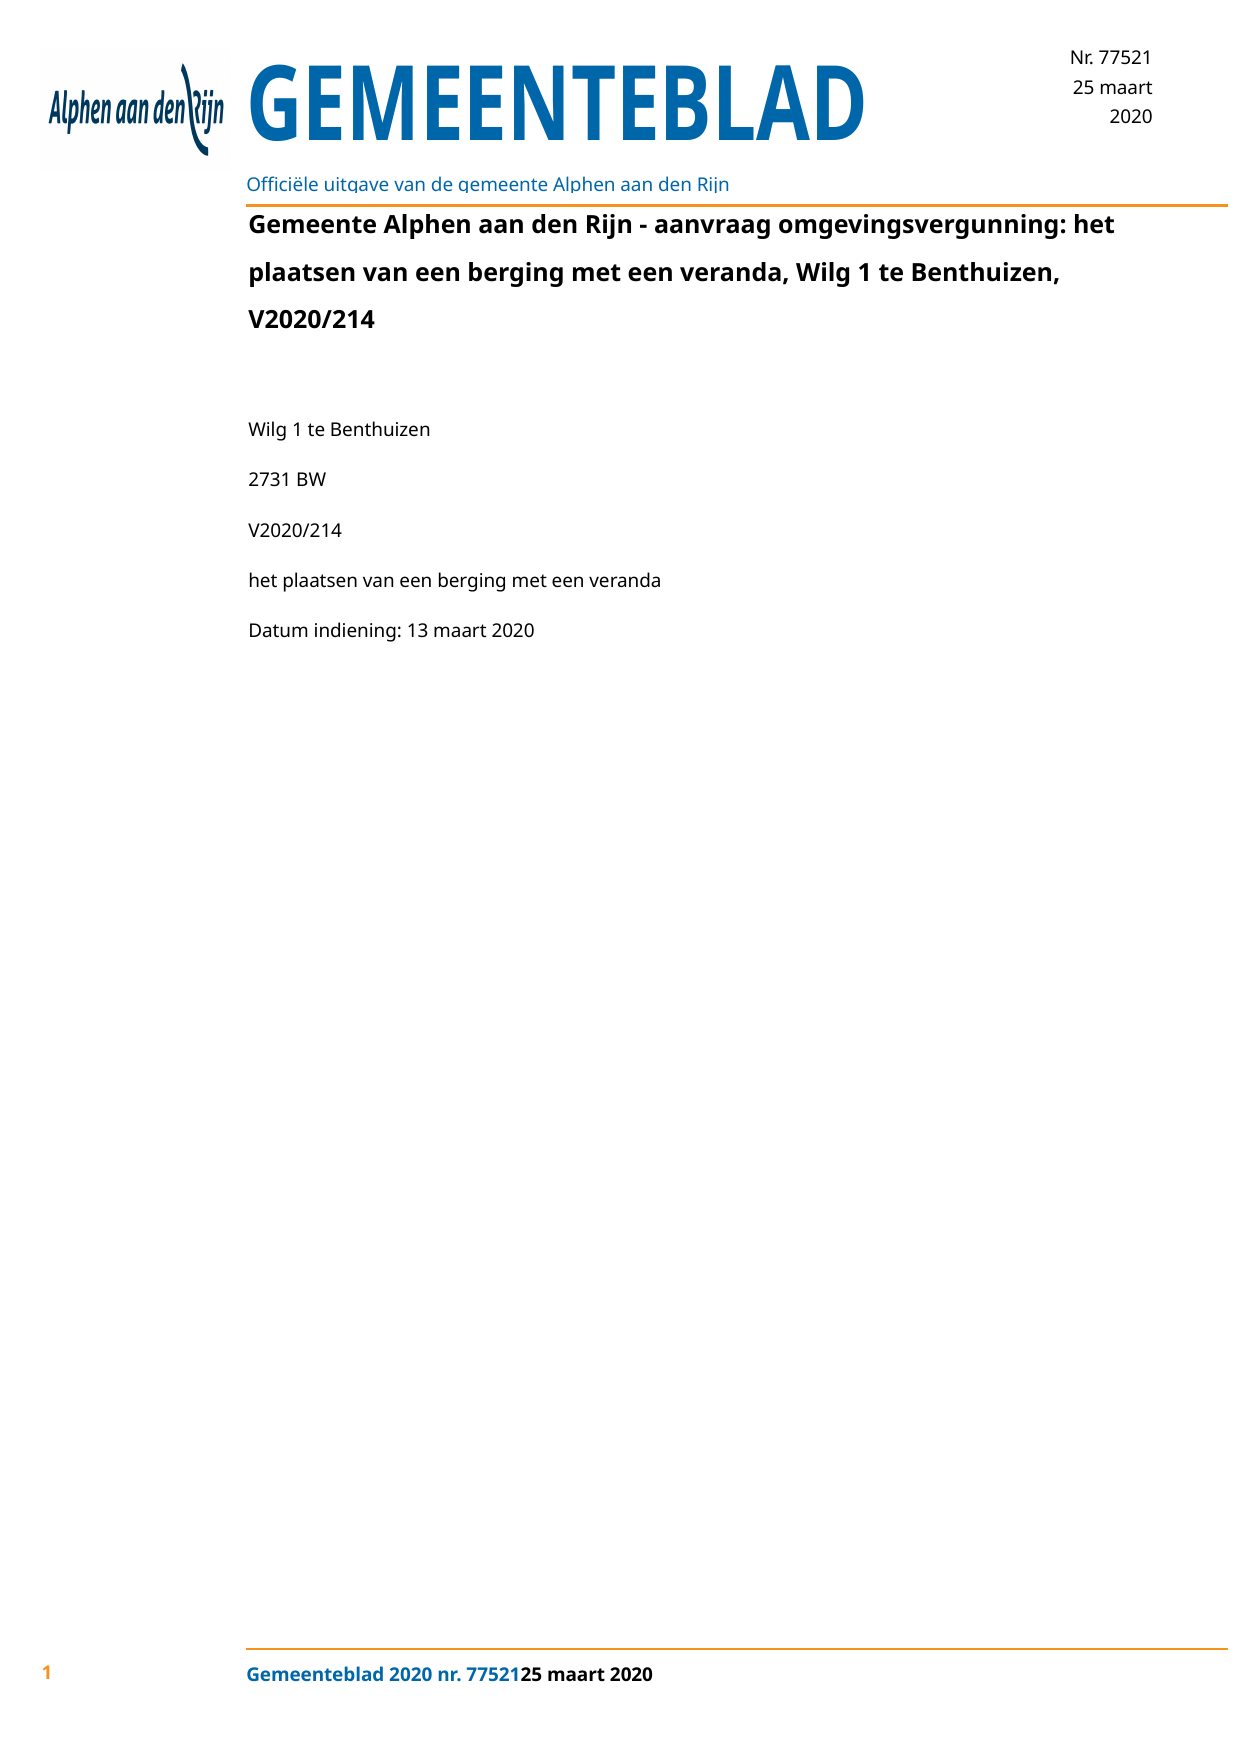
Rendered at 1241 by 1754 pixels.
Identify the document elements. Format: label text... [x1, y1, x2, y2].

text Wilg 1 te Benthuizen [248, 416, 1152, 442]
text V2020/214 [248, 517, 1152, 542]
text Datum indiening: 13 maart 2020 [248, 618, 1152, 643]
picture [41, 47, 231, 172]
text 2731 BW [248, 466, 1152, 492]
text Gemeente Alphen aan den Rijn - aanvraag omgevingsvergunning: het plaatsen van een berging met een veranda, Wilg 1 te Benthuizen, V2020/214 [248, 207, 1152, 336]
text het plaatsen van een berging met een veranda [248, 567, 1152, 593]
